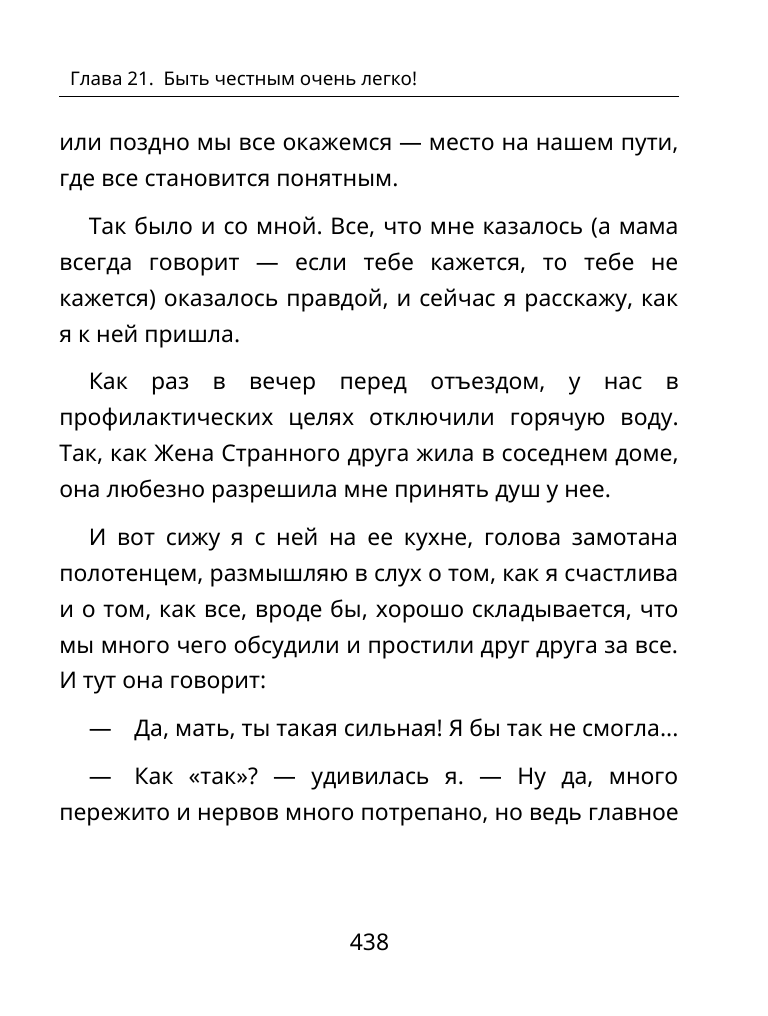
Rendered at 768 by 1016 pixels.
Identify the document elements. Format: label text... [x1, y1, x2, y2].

text Так было и со мной. Все, что мне казалось (а мама всегда говорит — если тебе кажется, то тебе не кажется) оказалось правдой, и сейчас я расскажу, как я к ней пришла. [59, 210, 679, 349]
list Да, мать, ты такая сильная! Я бы так не смогла... [59, 712, 679, 743]
text или поздно мы все окажемся — место на нашем пути, где все становится понятным. [59, 126, 679, 193]
text Как раз в вечер перед отъездом, у нас в профилактических целях отключили горячую воду. Так, как Жена Странного друга жила в соседнем доме, она любезно разрешила мне принять душ у нее. [59, 365, 679, 504]
list Как «так»? — удивилась я. — Ну да, много пережито и нервов много потрепано, но ведь главное [59, 760, 679, 827]
text И вот сижу я с ней на ее кухне, голова замотана полотенцем, размышляю в слух о том, как я счастлива и о том, как все, вроде бы, хорошо складывается, что мы много чего обсудили и простили друг друга за все. И тут она говорит: [59, 521, 679, 696]
